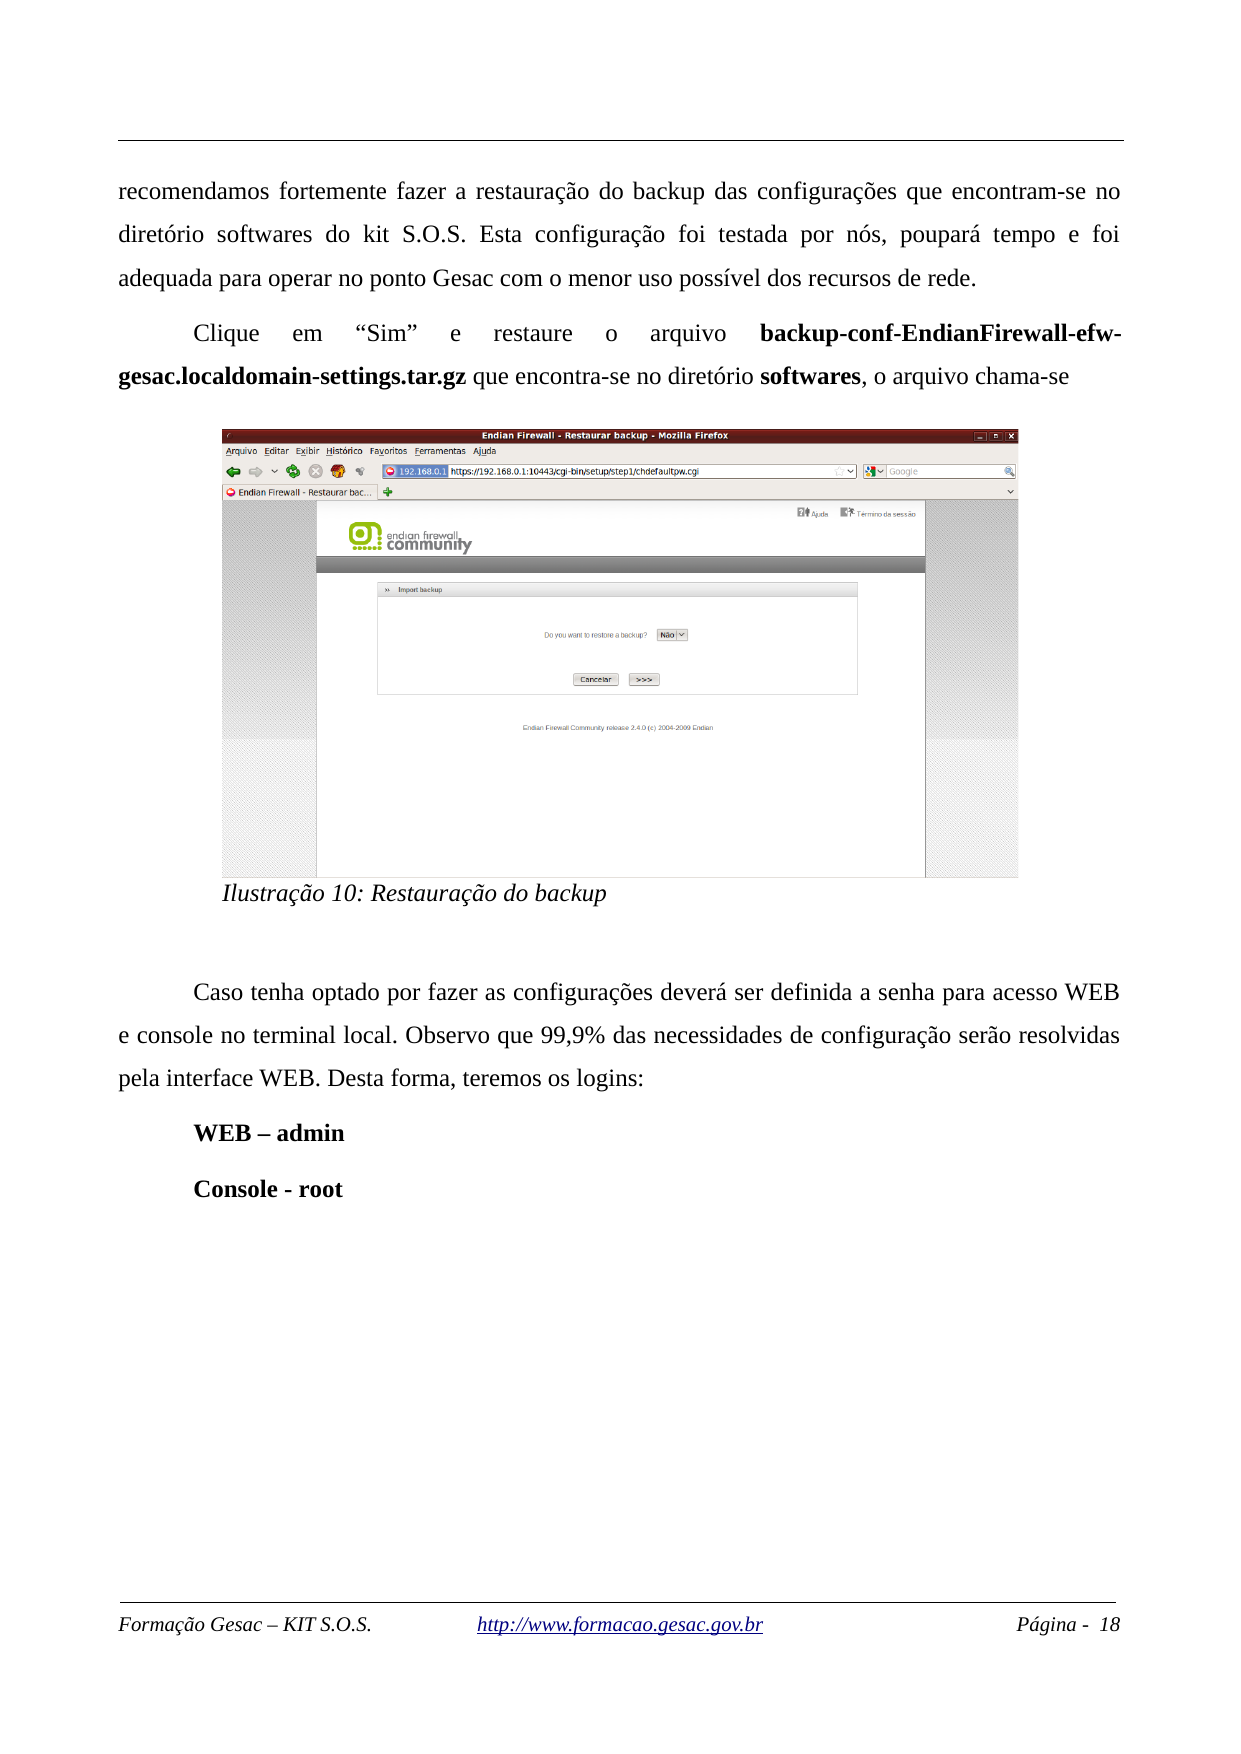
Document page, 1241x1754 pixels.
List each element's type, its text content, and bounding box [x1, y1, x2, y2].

text Caso tenha optado por fazer as configurações deverá ser definida a senha para acesso WEB e console no terminal local. Observo que 99,9% das necessidades de configuração serão resolvidas pela interface WEB. Desta forma, teremos os logins: [118, 977, 1122, 1092]
picture [222, 429, 1019, 878]
text Ilustração 10: Restauração do backup [222, 878, 1018, 907]
text Console - root [118, 1174, 1122, 1203]
text recomendamos fortemente fazer a restauração do backup das configurações que encontram-se no diretório softwares do kit S.O.S. Esta configuração foi testada por nós, poupará tempo e foi adequada para operar no ponto Gesac com o menor uso possível dos recursos de rede. [118, 176, 1122, 291]
text Clique em “Sim” e restaure o arquivo backup-conf-EndianFirewall-efw-gesac.localdomain-settings.tar.gz que encontra-se no diretório softwares, o arquivo chama-se [118, 318, 1122, 390]
text WEB – admin [118, 1118, 1122, 1147]
